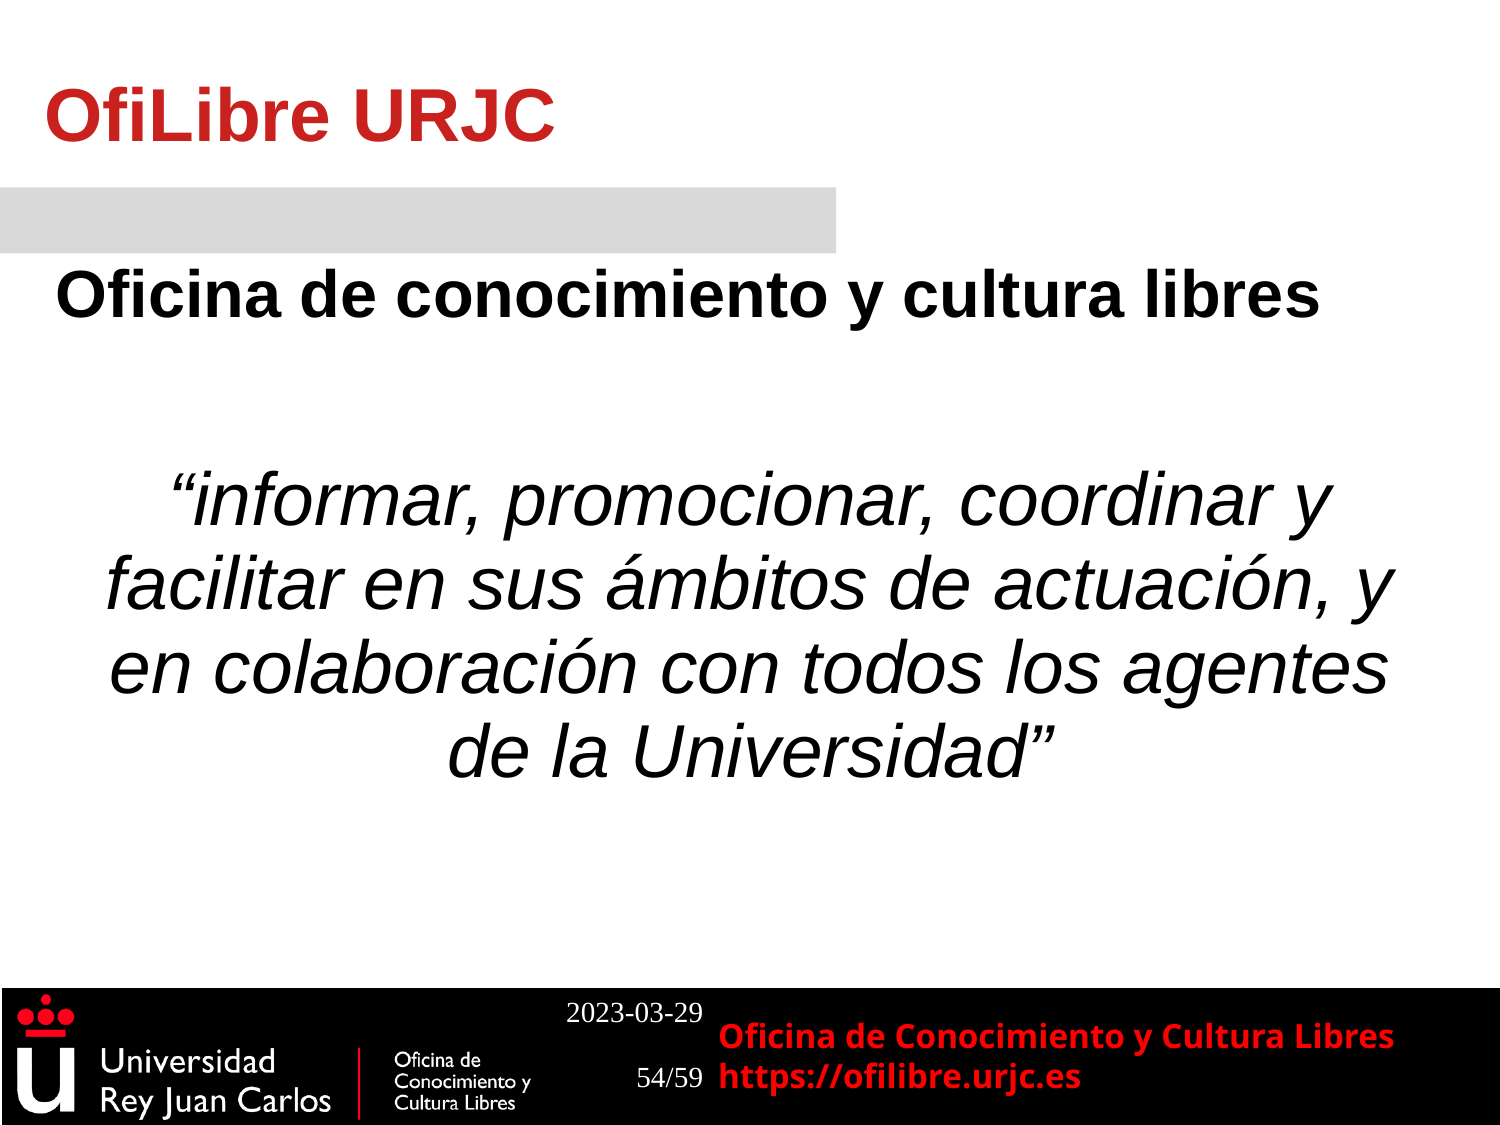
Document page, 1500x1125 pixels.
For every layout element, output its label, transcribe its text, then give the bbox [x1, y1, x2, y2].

text_box “informar, promocionar, coordinar y facilitar en sus ámbitos de actuación, y en colaboración con todos los agentes de la Universidad” [45, 450, 1456, 856]
picture [17, 994, 531, 1120]
title [75, 7, 1425, 196]
text_box Oficina de conocimiento y cultura libres [40, 249, 1366, 346]
text_box OfiLibre URJC [30, 66, 1036, 249]
